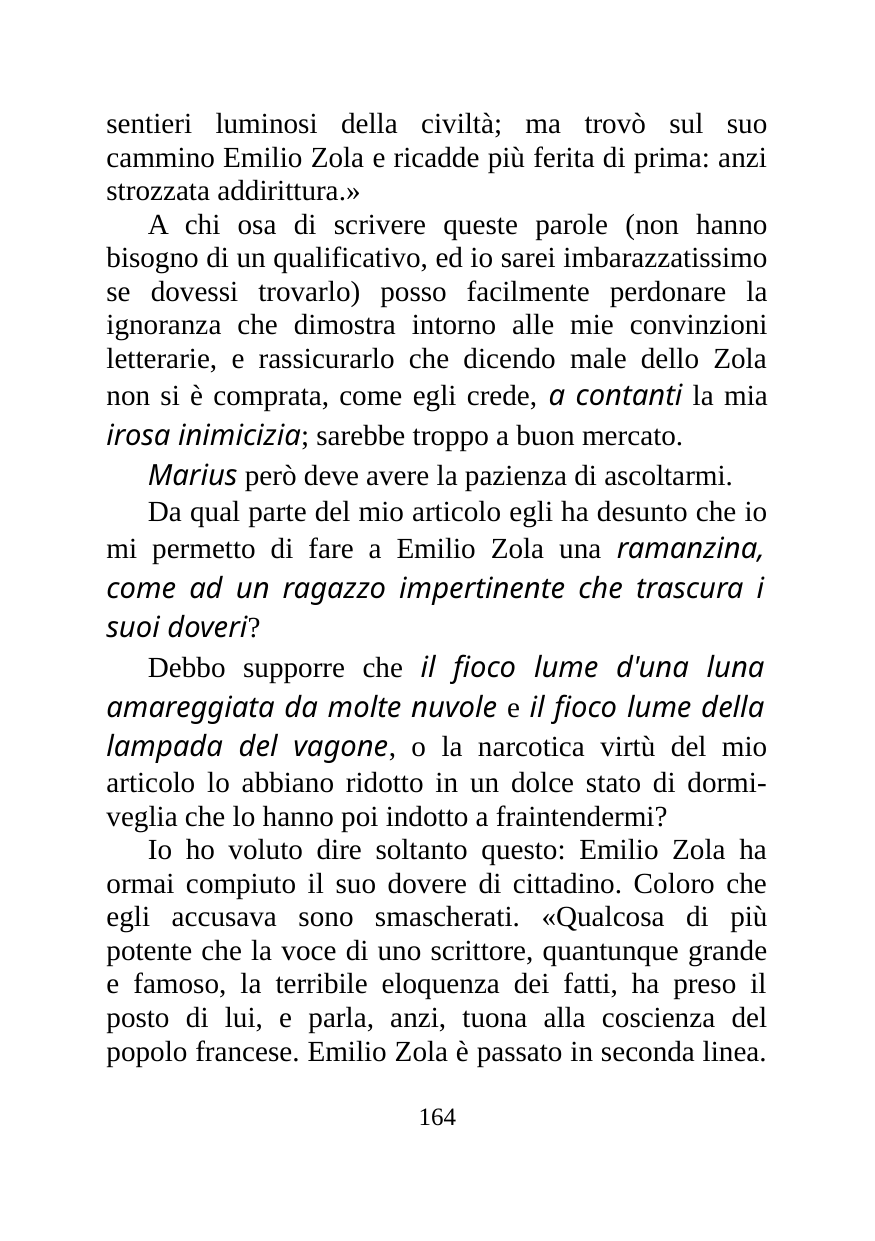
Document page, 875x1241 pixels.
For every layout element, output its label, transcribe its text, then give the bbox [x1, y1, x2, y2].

text Marius però deve avere la pazienza di ascoltarmi. [106, 454, 768, 494]
text sentieri luminosi della civiltà; ma trovò sul suo cammino Emilio Zola e ricadde più ferita di prima: anzi strozzata addirittura.» [106, 106, 768, 207]
text Io ho voluto dire soltanto questo: Emilio Zola ha ormai compiuto il suo dovere di cittadino. Coloro che egli accusava sono smascherati. «Qualcosa di più potente che la voce di uno scrittore, quantunque grande e famoso, la terribile eloquenza dei fatti, ha preso il posto di lui, e parla, anzi, tuona alla coscienza del popolo francese. Emilio Zola è passato in seconda linea. [106, 832, 768, 1067]
text A chi osa di scrivere queste parole (non hanno bisogno di un qualificativo, ed io sarei imbarazzatissimo se dovessi trovarlo) posso facilmente perdonare la ignoranza che dimostra intorno alle mie convinzioni letterarie, e rassicurarlo che dicendo male dello Zola non si è comprata, come egli crede, a contanti la mia irosa inimicizia; sarebbe troppo a buon mercato. [106, 207, 768, 454]
text Da qual parte del mio articolo egli ha desunto che io mi permetto di fare a Emilio Zola una ramanzina, come ad un ragazzo impertinente che trascura i suoi doveri? [106, 494, 768, 646]
text Debbo supporre che il fioco lume d'una luna amareggiata da molte nuvole e il fioco lume della lampada del vagone, o la narcotica virtù del mio articolo lo abbiano ridotto in un dolce stato di dormi-veglia che lo hanno poi indotto a fraintendermi? [106, 646, 768, 832]
